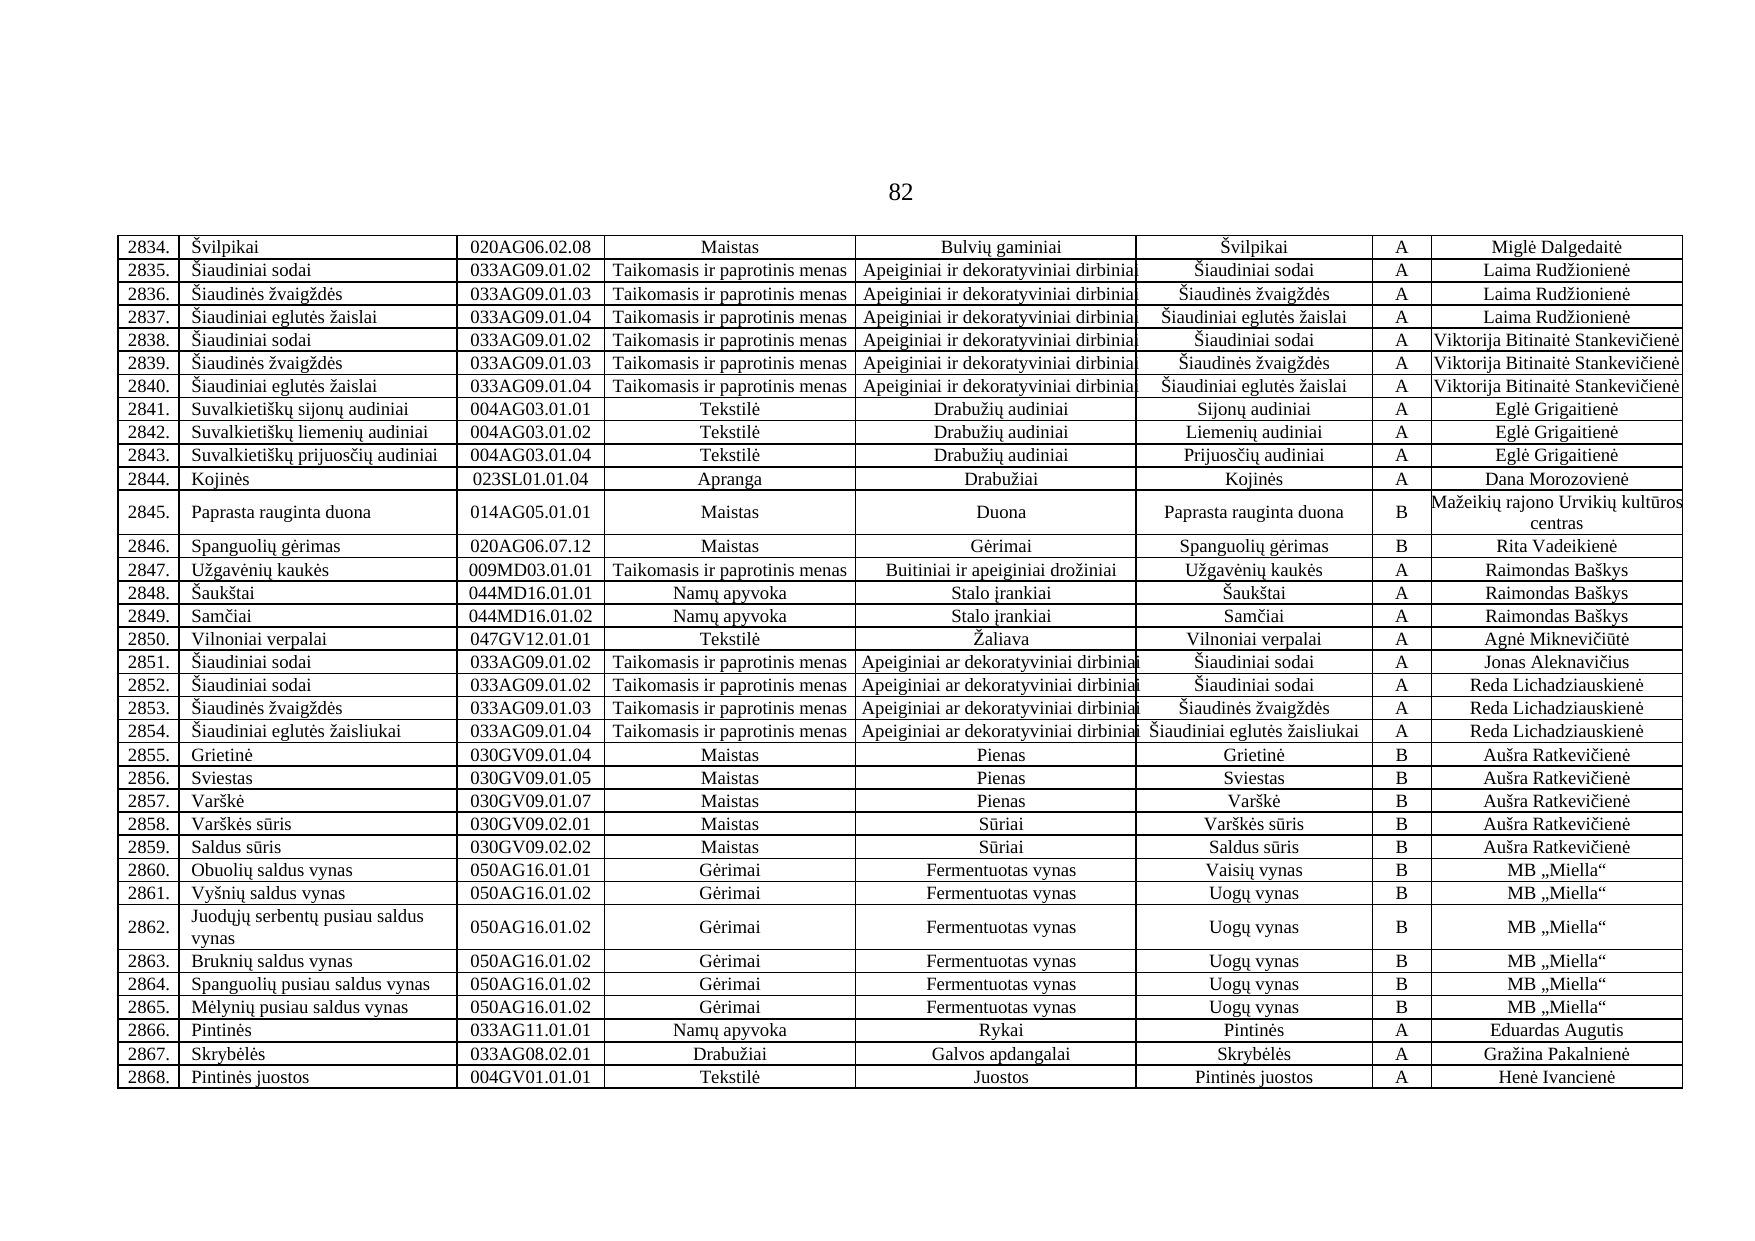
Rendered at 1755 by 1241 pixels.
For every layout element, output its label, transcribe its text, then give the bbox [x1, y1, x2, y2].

table_cell 2840. [119, 375, 178, 397]
table_cell Fermentuotas vynas [856, 996, 1135, 1018]
table_cell Fermentuotas vynas [856, 905, 1135, 948]
table_cell Laima Rudžionienė [1432, 283, 1682, 304]
table_cell 2866. [119, 1020, 178, 1041]
table_cell Viktorija Bitinaitė Stankevičienė [1432, 375, 1682, 397]
table_cell Sviestas [180, 767, 456, 788]
table_cell Aušra Ratkevičienė [1432, 743, 1682, 765]
table_cell Vaisių vynas [1137, 859, 1372, 881]
table_cell 033AG09.01.03 [458, 697, 604, 719]
table_cell 2858. [119, 813, 178, 834]
table_cell 009MD03.01.01 [458, 558, 604, 580]
table_cell Juostos [856, 1066, 1135, 1087]
table_cell Namų apyvoka [605, 605, 855, 626]
table_cell Maistas [605, 836, 855, 857]
table_cell Užgavėnių kaukės [180, 558, 456, 580]
table_cell 2835. [119, 260, 178, 281]
table_cell Gėrimai [605, 996, 855, 1018]
table_cell 2848. [119, 582, 178, 603]
table_cell 004AG03.01.02 [458, 421, 604, 443]
table_cell 047GV12.01.01 [458, 628, 604, 649]
table_cell 014AG05.01.01 [458, 491, 604, 534]
table_cell A [1373, 236, 1431, 258]
table_cell A [1373, 674, 1431, 696]
table_cell MB „Miella“ [1432, 905, 1682, 948]
table_cell Tekstilė [605, 1066, 855, 1087]
table_cell Šiaudiniai sodai [180, 329, 456, 350]
table_cell Šiaudinės žvaigždės [1137, 697, 1372, 719]
table_cell Taikomasis ir paprotinis menas [605, 651, 855, 672]
table_cell Pintinės [1137, 1020, 1372, 1041]
table_cell Rykai [856, 1020, 1135, 1041]
table_cell Šiaudiniai eglutės žaisliukai [1137, 720, 1372, 742]
table_cell Drabužių audiniai [856, 445, 1135, 466]
table_cell Maistas [605, 491, 855, 534]
table_cell Žaliava [856, 628, 1135, 649]
table_cell Šiaudiniai sodai [1137, 674, 1372, 696]
table_cell B [1373, 996, 1431, 1018]
table_cell Taikomasis ir paprotinis menas [605, 720, 855, 742]
table_cell Maistas [605, 790, 855, 811]
table_cell Eglė Grigaitienė [1432, 398, 1682, 420]
table_cell Prijuosčių audiniai [1137, 445, 1372, 466]
table_cell Samčiai [1137, 605, 1372, 626]
table_cell Varškės sūris [180, 813, 456, 834]
table_cell Raimondas Baškys [1432, 558, 1682, 580]
table_cell Taikomasis ir paprotinis menas [605, 352, 855, 373]
table_cell Juodųjų serbentų pusiau saldus vynas [180, 905, 456, 948]
table_cell 050AG16.01.02 [458, 882, 604, 904]
table_cell Pienas [856, 743, 1135, 765]
table_cell Apeiginiai ir dekoratyviniai dirbiniai [856, 352, 1135, 373]
table_cell A [1373, 398, 1431, 420]
table_cell Eglė Grigaitienė [1432, 445, 1682, 466]
table_cell A [1373, 605, 1431, 626]
table_cell Reda Lichadziauskienė [1432, 674, 1682, 696]
table_cell 030GV09.02.01 [458, 813, 604, 834]
table_cell Uogų vynas [1137, 996, 1372, 1018]
table_cell Henė Ivancienė [1432, 1066, 1682, 1087]
table_cell Dana Morozovienė [1432, 468, 1682, 489]
table_cell B [1373, 973, 1431, 995]
table_cell Buitiniai ir apeiginiai drožiniai [856, 558, 1135, 580]
table_cell Drabužių audiniai [856, 398, 1135, 420]
table_cell Šiaudiniai sodai [1137, 329, 1372, 350]
table_cell B [1373, 882, 1431, 904]
table_cell Maistas [605, 236, 855, 258]
table_cell Gėrimai [605, 950, 855, 972]
table_cell Šiaudiniai sodai [1137, 651, 1372, 672]
table_cell Taikomasis ir paprotinis menas [605, 329, 855, 350]
table_cell 033AG09.01.02 [458, 674, 604, 696]
table_cell 004AG03.01.01 [458, 398, 604, 420]
table_cell A [1373, 445, 1431, 466]
table_cell B [1373, 535, 1431, 557]
table_cell A [1373, 352, 1431, 373]
table_cell Pintinės [180, 1020, 456, 1041]
table_cell Varškės sūris [1137, 813, 1372, 834]
table_cell A [1373, 582, 1431, 603]
table_cell Stalo įrankiai [856, 582, 1135, 603]
table_cell Apeiginiai ir dekoratyviniai dirbiniai [856, 375, 1135, 397]
table_cell MB „Miella“ [1432, 996, 1682, 1018]
table_cell A [1373, 329, 1431, 350]
table_cell Jonas Aleknavičius [1432, 651, 1682, 672]
table_cell Vilnoniai verpalai [1137, 628, 1372, 649]
table_cell Švilpikai [1137, 236, 1372, 258]
table_cell Šiaudiniai sodai [180, 674, 456, 696]
table_cell Mėlynių pusiau saldus vynas [180, 996, 456, 1018]
table_cell Aušra Ratkevičienė [1432, 836, 1682, 857]
table_cell A [1373, 1066, 1431, 1087]
table_cell MB „Miella“ [1432, 859, 1682, 881]
table_cell 2850. [119, 628, 178, 649]
table_cell Skrybėlės [1137, 1043, 1372, 1064]
table_cell Maistas [605, 813, 855, 834]
table_cell Apeiginiai ar dekoratyviniai dirbiniai [856, 651, 1135, 672]
table_cell Paprasta rauginta duona [180, 491, 456, 534]
table_cell 2851. [119, 651, 178, 672]
table_cell Uogų vynas [1137, 905, 1372, 948]
table_cell 030GV09.01.07 [458, 790, 604, 811]
table_cell Šiaudinės žvaigždės [180, 283, 456, 304]
table_cell 2860. [119, 859, 178, 881]
table_cell A [1373, 1043, 1431, 1064]
table_cell Fermentuotas vynas [856, 859, 1135, 881]
table_cell 2855. [119, 743, 178, 765]
table_cell Švilpikai [180, 236, 456, 258]
table_cell A [1373, 1020, 1431, 1041]
table_cell Taikomasis ir paprotinis menas [605, 260, 855, 281]
table_cell Sviestas [1137, 767, 1372, 788]
table_cell Galvos apdangalai [856, 1043, 1135, 1064]
table_cell 033AG09.01.04 [458, 720, 604, 742]
table_cell Drabužiai [605, 1043, 855, 1064]
table_cell Aušra Ratkevičienė [1432, 767, 1682, 788]
table_cell 2859. [119, 836, 178, 857]
table_cell Laima Rudžionienė [1432, 260, 1682, 281]
table_cell Samčiai [180, 605, 456, 626]
table_cell Šiaudiniai eglutės žaislai [180, 306, 456, 327]
table_cell Varškė [1137, 790, 1372, 811]
table_cell 2853. [119, 697, 178, 719]
table_cell B [1373, 859, 1431, 881]
table_cell Gražina Pakalnienė [1432, 1043, 1682, 1064]
table_cell Apeiginiai ir dekoratyviniai dirbiniai [856, 306, 1135, 327]
table_cell 2868. [119, 1066, 178, 1087]
table_cell MB „Miella“ [1432, 882, 1682, 904]
table_cell B [1373, 813, 1431, 834]
table_cell Stalo įrankiai [856, 605, 1135, 626]
table_cell Fermentuotas vynas [856, 973, 1135, 995]
table_cell Vilnoniai verpalai [180, 628, 456, 649]
table_cell B [1373, 905, 1431, 948]
table_cell Uogų vynas [1137, 973, 1372, 995]
table_cell Šiaudinės žvaigždės [180, 352, 456, 373]
table_cell A [1373, 720, 1431, 742]
table_cell Taikomasis ir paprotinis menas [605, 375, 855, 397]
table_cell 050AG16.01.02 [458, 905, 604, 948]
table_cell Aušra Ratkevičienė [1432, 790, 1682, 811]
table_cell Taikomasis ir paprotinis menas [605, 674, 855, 696]
table_cell Saldus sūris [1137, 836, 1372, 857]
table_cell Aušra Ratkevičienė [1432, 813, 1682, 834]
table_cell B [1373, 950, 1431, 972]
table_cell Gėrimai [605, 973, 855, 995]
table_cell 033AG09.01.02 [458, 260, 604, 281]
table_cell A [1373, 651, 1431, 672]
table_cell Taikomasis ir paprotinis menas [605, 558, 855, 580]
table_cell Tekstilė [605, 445, 855, 466]
table_cell 2846. [119, 535, 178, 557]
table_cell Drabužiai [856, 468, 1135, 489]
table_cell MB „Miella“ [1432, 950, 1682, 972]
table_cell Namų apyvoka [605, 1020, 855, 1041]
table_cell 2842. [119, 421, 178, 443]
table_cell 2864. [119, 973, 178, 995]
table_cell Tekstilė [605, 398, 855, 420]
table_cell Skrybėlės [180, 1043, 456, 1064]
table_cell Tekstilė [605, 421, 855, 443]
table_cell 2849. [119, 605, 178, 626]
table_cell Pienas [856, 767, 1135, 788]
table_cell Šaukštai [1137, 582, 1372, 603]
table_cell Užgavėnių kaukės [1137, 558, 1372, 580]
table_cell 033AG09.01.04 [458, 306, 604, 327]
table_cell Paprasta rauginta duona [1137, 491, 1372, 534]
table_cell 2845. [119, 491, 178, 534]
table_cell A [1373, 283, 1431, 304]
table_cell Šaukštai [180, 582, 456, 603]
table_cell 2844. [119, 468, 178, 489]
table_cell Taikomasis ir paprotinis menas [605, 283, 855, 304]
table_cell Obuolių saldus vynas [180, 859, 456, 881]
table_cell Raimondas Baškys [1432, 605, 1682, 626]
table_cell B [1373, 790, 1431, 811]
table_cell A [1373, 375, 1431, 397]
table_cell 050AG16.01.02 [458, 950, 604, 972]
table_cell 033AG09.01.03 [458, 283, 604, 304]
table_cell Gėrimai [605, 859, 855, 881]
table_cell Apeiginiai ir dekoratyviniai dirbiniai [856, 283, 1135, 304]
table_cell Maistas [605, 743, 855, 765]
table_cell 033AG09.01.02 [458, 651, 604, 672]
table_cell Šiaudiniai eglutės žaisliukai [180, 720, 456, 742]
table_cell Miglė Dalgedaitė [1432, 236, 1682, 258]
table_cell 2852. [119, 674, 178, 696]
table_cell 2857. [119, 790, 178, 811]
table_cell 2843. [119, 445, 178, 466]
table_cell Šiaudiniai eglutės žaislai [180, 375, 456, 397]
table_cell Šiaudinės žvaigždės [1137, 352, 1372, 373]
table_cell 033AG11.01.01 [458, 1020, 604, 1041]
table_cell 2838. [119, 329, 178, 350]
table_cell Reda Lichadziauskienė [1432, 720, 1682, 742]
table_cell 004AG03.01.04 [458, 445, 604, 466]
table_cell Drabužių audiniai [856, 421, 1135, 443]
table_cell Apeiginiai ar dekoratyviniai dirbiniai [856, 720, 1135, 742]
table_cell 030GV09.02.02 [458, 836, 604, 857]
table_cell Šiaudiniai eglutės žaislai [1137, 306, 1372, 327]
table_cell 033AG09.01.04 [458, 375, 604, 397]
table_cell 2847. [119, 558, 178, 580]
table_cell 2863. [119, 950, 178, 972]
table_cell MB „Miella“ [1432, 973, 1682, 995]
table_cell B [1373, 767, 1431, 788]
table_cell 033AG08.02.01 [458, 1043, 604, 1064]
table_cell Sūriai [856, 836, 1135, 857]
table_cell Taikomasis ir paprotinis menas [605, 306, 855, 327]
table_cell Suvalkietiškų liemenių audiniai [180, 421, 456, 443]
table_cell 020AG06.02.08 [458, 236, 604, 258]
table_cell 2867. [119, 1043, 178, 1064]
table_cell 2837. [119, 306, 178, 327]
table_cell Grietinė [180, 743, 456, 765]
table_cell 2862. [119, 905, 178, 948]
table_cell Maistas [605, 767, 855, 788]
table_cell Apranga [605, 468, 855, 489]
table_cell Gėrimai [856, 535, 1135, 557]
table_cell 044MD16.01.01 [458, 582, 604, 603]
table_cell 033AG09.01.02 [458, 329, 604, 350]
table_cell Šiaudinės žvaigždės [180, 697, 456, 719]
table_cell Namų apyvoka [605, 582, 855, 603]
table_cell 050AG16.01.02 [458, 996, 604, 1018]
table_cell Suvalkietiškų sijonų audiniai [180, 398, 456, 420]
table_cell A [1373, 697, 1431, 719]
table_cell Mažeikių rajono Urvikių kultūros centras [1432, 491, 1682, 534]
table_cell B [1373, 491, 1431, 534]
table_cell Apeiginiai ir dekoratyviniai dirbiniai [856, 260, 1135, 281]
table_cell 020AG06.07.12 [458, 535, 604, 557]
table_cell Šiaudiniai sodai [1137, 260, 1372, 281]
table_cell A [1373, 558, 1431, 580]
table_cell 2841. [119, 398, 178, 420]
table_cell A [1373, 628, 1431, 649]
table_cell Spanguolių pusiau saldus vynas [180, 973, 456, 995]
table_cell Rita Vadeikienė [1432, 535, 1682, 557]
table_cell A [1373, 306, 1431, 327]
table_cell Liemenių audiniai [1137, 421, 1372, 443]
table_cell Laima Rudžionienė [1432, 306, 1682, 327]
table_cell 2856. [119, 767, 178, 788]
table_cell Agnė Miknevičiūtė [1432, 628, 1682, 649]
table_cell Eduardas Augutis [1432, 1020, 1682, 1041]
table_cell 033AG09.01.03 [458, 352, 604, 373]
table_cell 2836. [119, 283, 178, 304]
table_cell 050AG16.01.02 [458, 973, 604, 995]
table_cell 2854. [119, 720, 178, 742]
table_cell Viktorija Bitinaitė Stankevičienė [1432, 352, 1682, 373]
table_cell Šiaudinės žvaigždės [1137, 283, 1372, 304]
table_cell Gėrimai [605, 905, 855, 948]
table_cell Sūriai [856, 813, 1135, 834]
table_cell Pienas [856, 790, 1135, 811]
table_cell A [1373, 421, 1431, 443]
table_cell 2839. [119, 352, 178, 373]
table_cell Pintinės juostos [180, 1066, 456, 1087]
table_cell 030GV09.01.05 [458, 767, 604, 788]
table_cell Sijonų audiniai [1137, 398, 1372, 420]
table_cell Saldus sūris [180, 836, 456, 857]
table_cell Reda Lichadziauskienė [1432, 697, 1682, 719]
table_cell Kojinės [180, 468, 456, 489]
table_cell B [1373, 743, 1431, 765]
table_cell Varškė [180, 790, 456, 811]
table_cell 023SL01.01.04 [458, 468, 604, 489]
table_cell 2861. [119, 882, 178, 904]
table_cell Duona [856, 491, 1135, 534]
table_cell Vyšnių saldus vynas [180, 882, 456, 904]
table_cell Tekstilė [605, 628, 855, 649]
table_cell Apeiginiai ir dekoratyviniai dirbiniai [856, 329, 1135, 350]
table_cell Apeiginiai ar dekoratyviniai dirbiniai [856, 697, 1135, 719]
table_cell 004GV01.01.01 [458, 1066, 604, 1087]
table_cell Bulvių gaminiai [856, 236, 1135, 258]
table_cell Maistas [605, 535, 855, 557]
table_cell A [1373, 260, 1431, 281]
table_cell A [1373, 468, 1431, 489]
table_cell Gėrimai [605, 882, 855, 904]
table_cell Spanguolių gėrimas [1137, 535, 1372, 557]
table_cell 050AG16.01.01 [458, 859, 604, 881]
table_cell B [1373, 836, 1431, 857]
table_cell Uogų vynas [1137, 950, 1372, 972]
table_cell Spanguolių gėrimas [180, 535, 456, 557]
table_cell 2865. [119, 996, 178, 1018]
table_cell Grietinė [1137, 743, 1372, 765]
table_cell 044MD16.01.02 [458, 605, 604, 626]
table_cell Pintinės juostos [1137, 1066, 1372, 1087]
table_cell 030GV09.01.04 [458, 743, 604, 765]
table_cell Suvalkietiškų prijuosčių audiniai [180, 445, 456, 466]
table_cell Viktorija Bitinaitė Stankevičienė [1432, 329, 1682, 350]
table_cell Uogų vynas [1137, 882, 1372, 904]
table_cell Eglė Grigaitienė [1432, 421, 1682, 443]
table_cell Taikomasis ir paprotinis menas [605, 697, 855, 719]
table_cell Fermentuotas vynas [856, 950, 1135, 972]
table_cell Šiaudiniai sodai [180, 260, 456, 281]
table_cell Raimondas Baškys [1432, 582, 1682, 603]
table_cell Fermentuotas vynas [856, 882, 1135, 904]
table_cell Bruknių saldus vynas [180, 950, 456, 972]
table_cell Šiaudiniai eglutės žaislai [1137, 375, 1372, 397]
table_cell 2834. [119, 236, 178, 258]
table_cell Kojinės [1137, 468, 1372, 489]
table_cell Šiaudiniai sodai [180, 651, 456, 672]
table_cell Apeiginiai ar dekoratyviniai dirbiniai [856, 674, 1135, 696]
